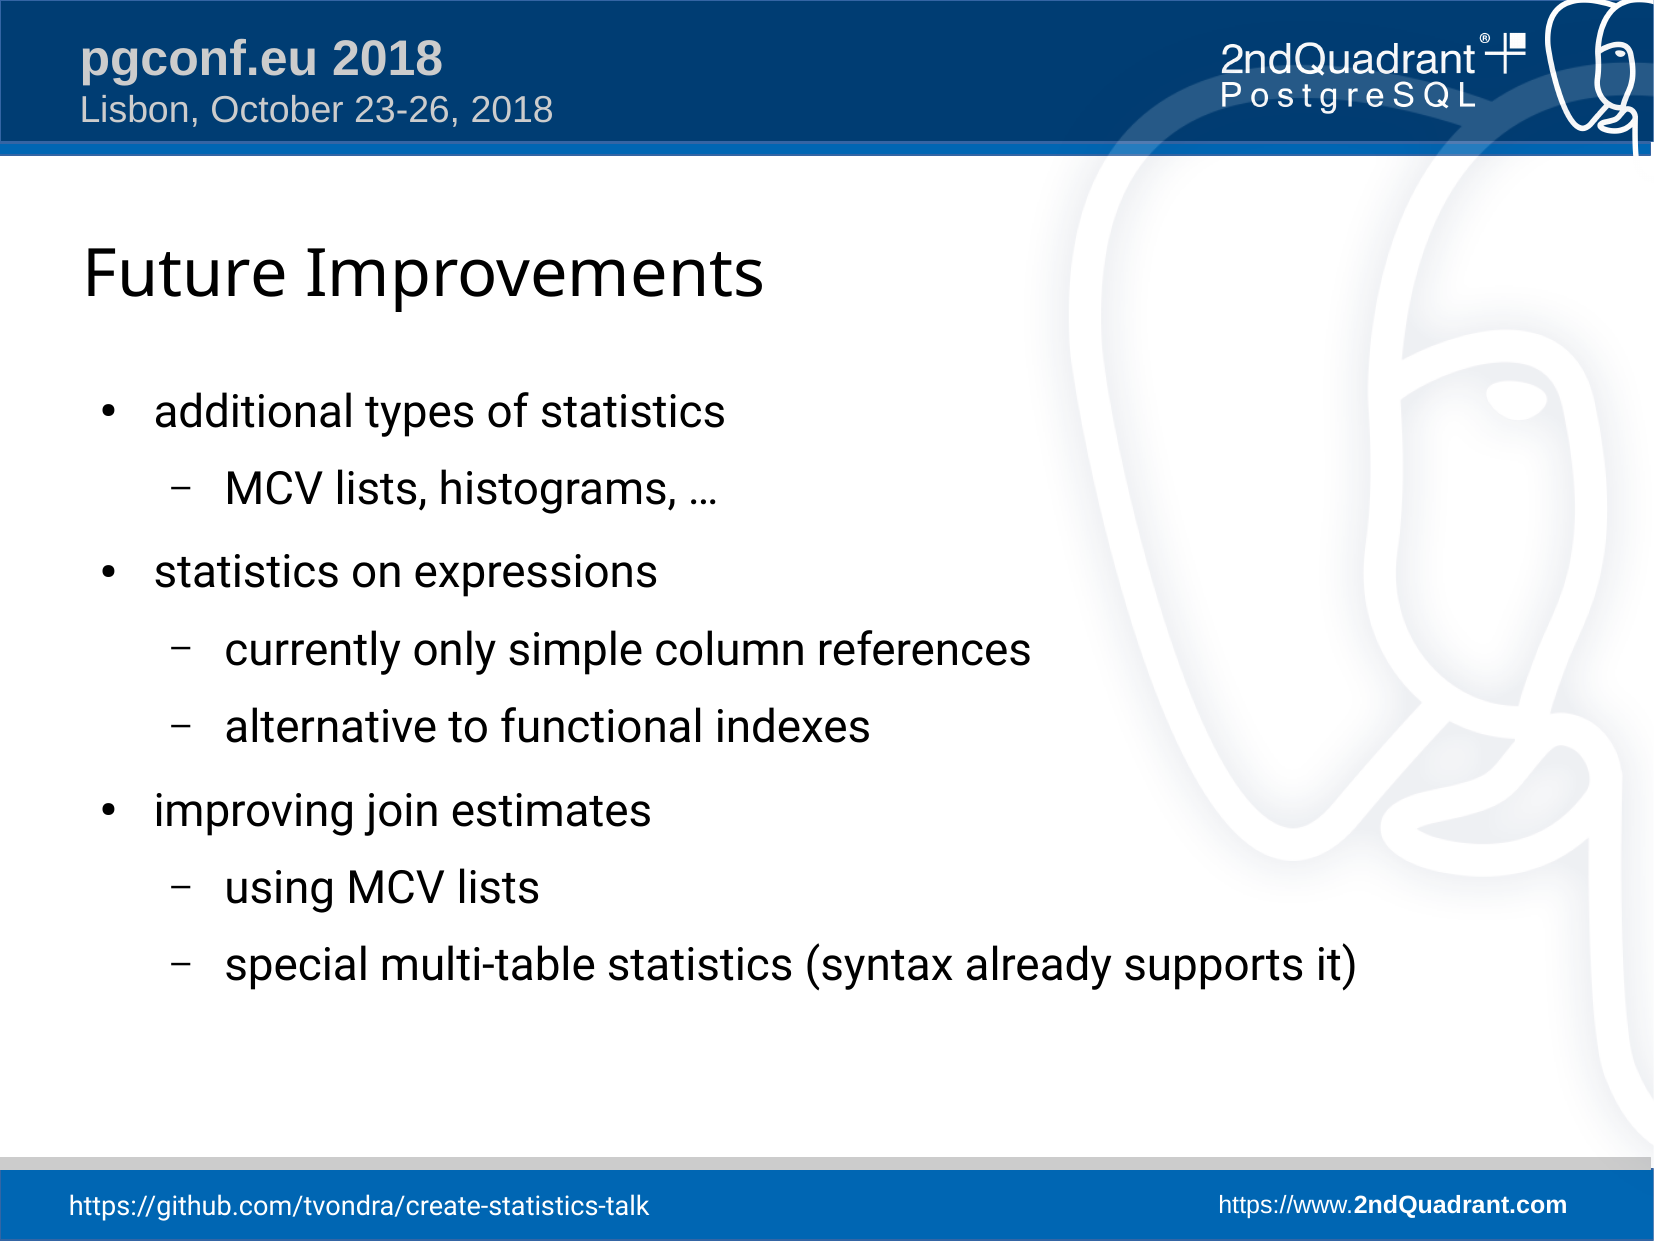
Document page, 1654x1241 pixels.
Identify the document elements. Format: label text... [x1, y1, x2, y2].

picture [632, 0, 1654, 1241]
list additional types of statistics MCV lists, histograms, … statistics on expressions currently only simple column references alternative to functional indexes improving join estimates using MCV lists special multi-table statistics (syntax already supports it) [82, 384, 1571, 1104]
title Future Improvements [82, 167, 1571, 375]
